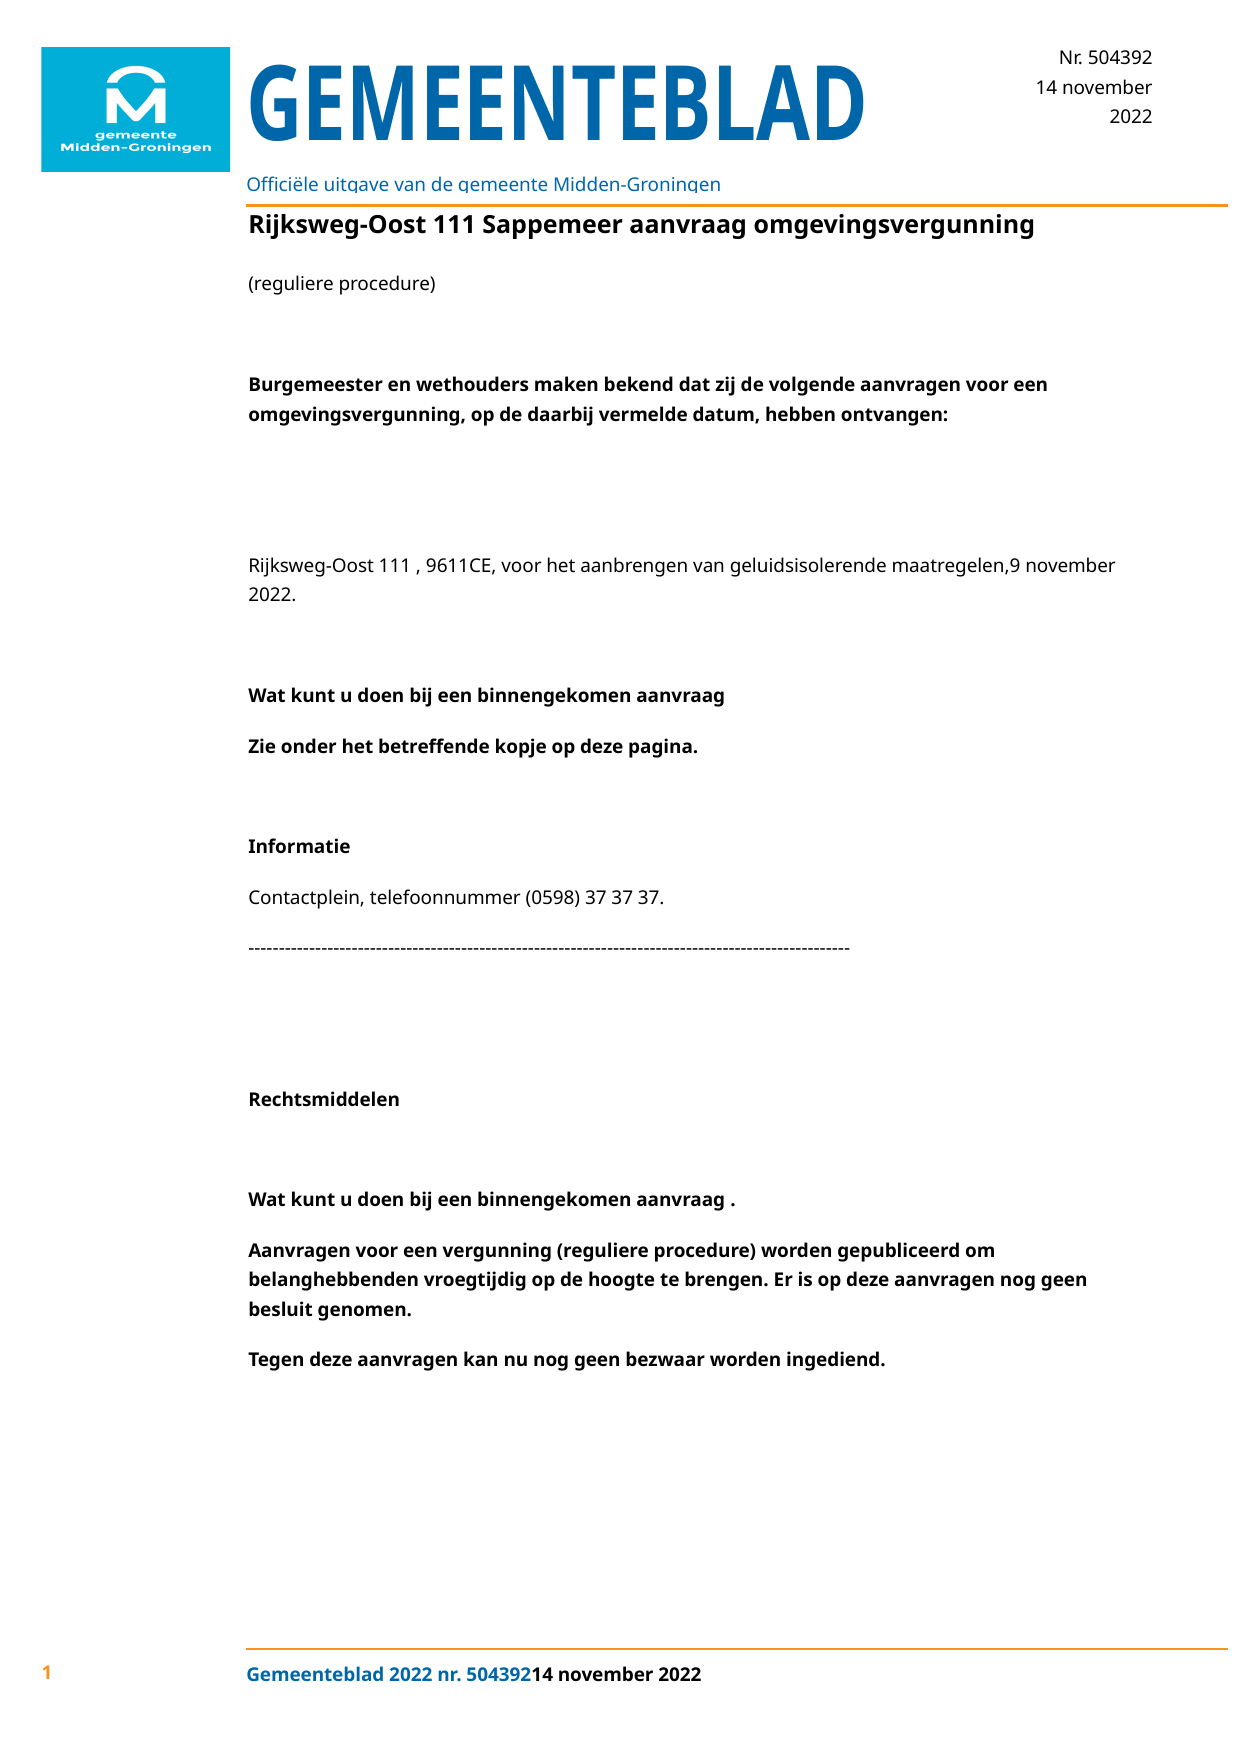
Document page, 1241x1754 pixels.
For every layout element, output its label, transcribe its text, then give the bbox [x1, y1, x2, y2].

picture [184, 146, 190, 153]
text Informatie [248, 834, 1152, 859]
text Wat kunt u doen bij een binnengekomen aanvraag [248, 682, 1152, 708]
text (reguliere procedure) [248, 270, 1152, 296]
text Zie onder het betreffende kopje op deze pagina. [248, 733, 1152, 758]
text Wat kunt u doen bij een binnengekomen aanvraag . [248, 1187, 1152, 1212]
text --------------------------------------------------------------------------------------------------- [248, 934, 1152, 960]
text Aanvragen voor een vergunning (reguliere procedure) worden gepubliceerd om belanghebbenden vroegtijdig op de hoogte te brengen. Er is op deze aanvragen nog geen besluit genomen. [248, 1237, 1152, 1322]
text Burgemeester en wethouders maken bekend dat zij de volgende aanvragen voor een omgevingsvergunning, op de daarbij vermelde datum, hebben ontvangen: [248, 371, 1152, 426]
picture [107, 89, 165, 122]
text Tegen deze aanvragen kan nu nog geen bezwaar worden ingediend. [248, 1347, 1152, 1372]
text Rijksweg-Oost 111 , 9611CE, voor het aanbrengen van geluidsisolerende maatregelen,9 november 2022. [248, 552, 1152, 607]
picture [108, 66, 164, 82]
text Rechtsmiddelen [248, 1086, 1152, 1111]
text Rijksweg-Oost 111 Sappemeer aanvraag omgevingsvergunning [248, 207, 1152, 241]
text Contactplein, telefoonnummer (0598) 37 37 37. [248, 884, 1152, 910]
